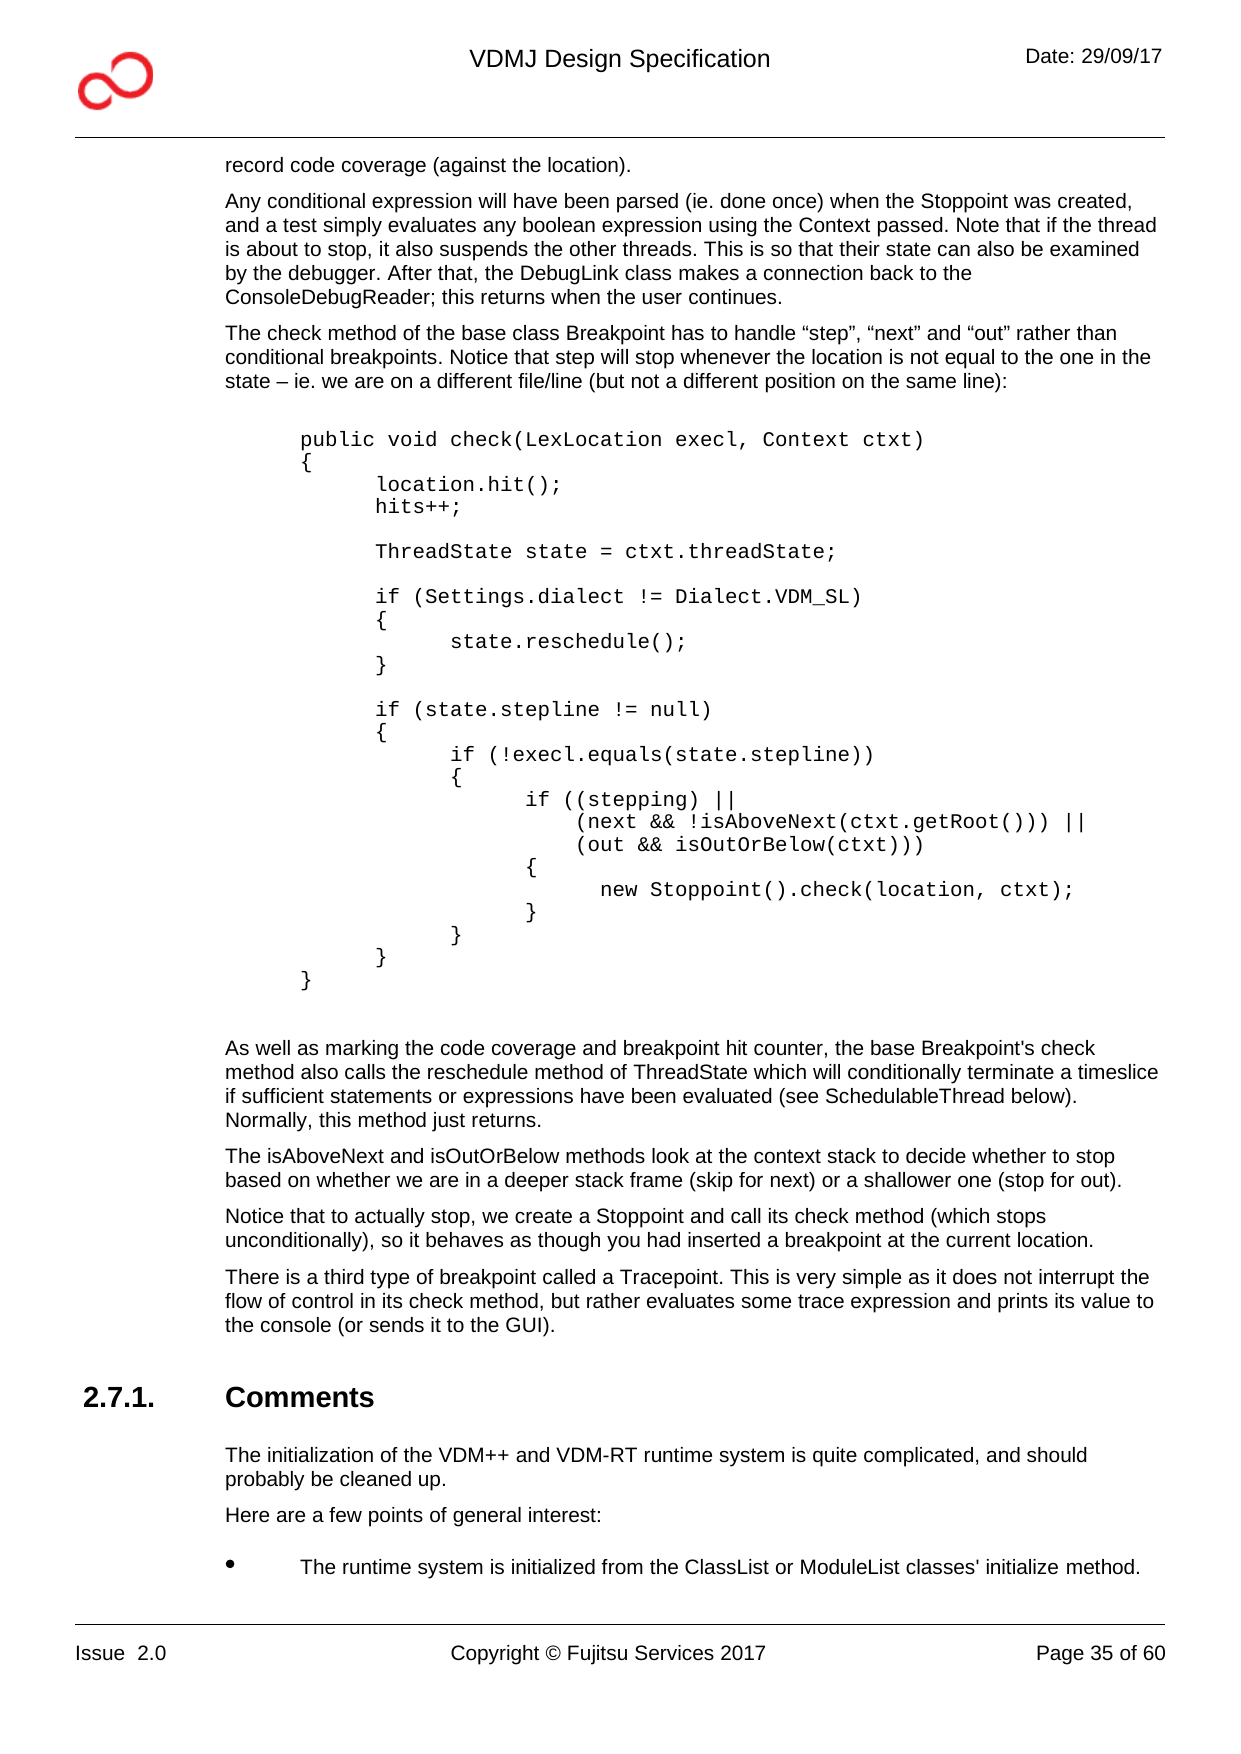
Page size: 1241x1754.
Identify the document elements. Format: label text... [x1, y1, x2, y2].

text ThreadState state = ctxt.threadState; [225, 541, 1165, 563]
text Notice that to actually stop, we create a Stoppoint and call its check method (which stops unconditionally), so it behaves as though you had inserted a breakpoint at the current location. [225, 1205, 1165, 1253]
text if (state.stepline != null) [225, 698, 1165, 721]
text { [225, 608, 1165, 631]
text { [225, 721, 1165, 743]
text { [225, 856, 1165, 878]
text The isAboveNext and isOutOrBelow methods look at the context stack to decide whether to stop based on whether we are in a deeper stack frame (skip for next) or a shallower one (stop for out). [225, 1144, 1165, 1192]
text (next && !isAboveNext(ctxt.getRoot())) || [225, 811, 1165, 833]
text state.reschedule(); [225, 631, 1165, 653]
text The check method of the base class Breakpoint has to handle “step”, “next” and “out” rather than conditional breakpoints. Notice that step will stop whenever the location is not equal to the one in the state – ie. we are on a different file/line (but not a different position on the same line): [225, 322, 1165, 393]
subtitle Comments [75, 1379, 1165, 1413]
text } [225, 946, 1165, 968]
text } [225, 901, 1165, 923]
text public void check(LexLocation execl, Context ctxt) [225, 428, 1165, 451]
text new Stoppoint().check(location, ctxt); [225, 878, 1165, 901]
text As well as marking the code coverage and breakpoint hit counter, the base Breakpoint's check method also calls the reschedule method of ThreadState which will conditionally terminate a timeslice if sufficient statements or expressions have been evaluated (see SchedulableThread below). Normally, this method just returns. [225, 1036, 1165, 1132]
text } [225, 653, 1165, 676]
text } [225, 968, 1165, 991]
text (out && isOutOrBelow(ctxt))) [225, 833, 1165, 856]
text The initialization of the VDM++ and VDM-RT runtime system is quite complicated, and should probably be cleaned up. [225, 1443, 1165, 1491]
text if ((stepping) || [225, 788, 1165, 811]
text } [225, 923, 1165, 946]
text location.hit(); [225, 473, 1165, 496]
text if (Settings.dialect != Dialect.VDM_SL) [225, 586, 1165, 608]
text hits++; [225, 496, 1165, 518]
picture [78, 44, 153, 120]
list The runtime system is initialized from the ClassList or ModuleList classes' initialize method. [225, 1555, 1165, 1579]
text { [225, 451, 1165, 473]
text Any conditional expression will have been parsed (ie. done once) when the Stoppoint was created, and a test simply evaluates any boolean expression using the Context passed. Note that if the thread is about to stop, it also suspends the other threads. This is so that their state can also be examined by the debugger. After that, the DebugLink class makes a connection back to the ConsoleDebugReader; this returns when the user continues. [225, 189, 1165, 309]
text record code coverage (against the location). [225, 153, 1165, 177]
text Here are a few points of general interest: [225, 1503, 1165, 1527]
text { [225, 766, 1165, 788]
text if (!execl.equals(state.stepline)) [225, 743, 1165, 766]
text There is a third type of breakpoint called a Tracepoint. This is very simple as it does not interrupt the flow of control in its check method, but rather evaluates some trace expression and prints its value to the console (or sends it to the GUI). [225, 1265, 1165, 1337]
